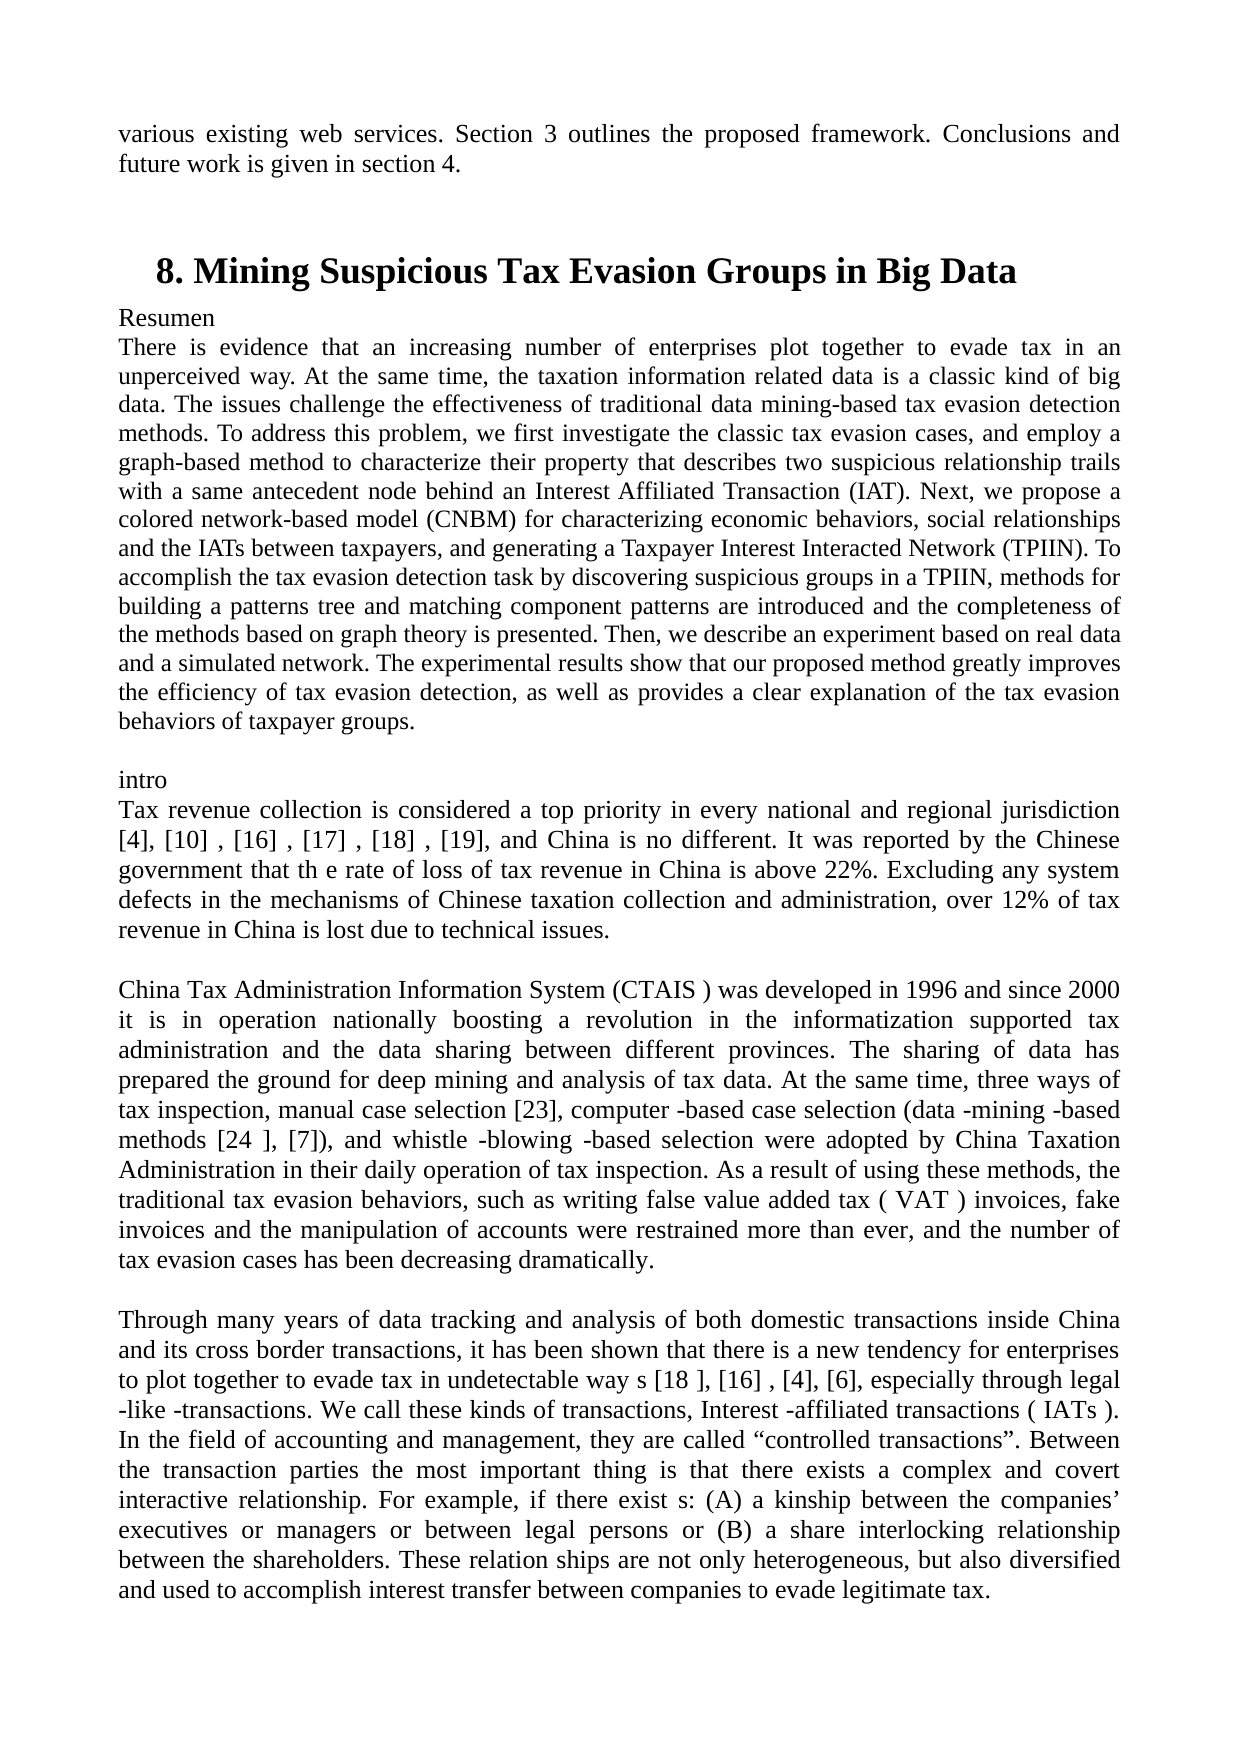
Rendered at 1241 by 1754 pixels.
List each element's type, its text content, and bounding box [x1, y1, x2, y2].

text Through many years of data tracking and analysis of both domestic transactions inside China and its cross border transactions, it has been shown that there is a new tendency for enterprises to plot together to evade tax in undetectable way s [18 ], [16] , [4], [6], especially through legal -like -transactions. We call these kinds of transactions, Interest -affiliated transactions ( IATs ). In the field of accounting and management, they are called “controlled transactions”. Between the transaction parties the most important thing is that there exists a complex and covert interactive relationship. For example, if there exist s: (A) a kinship between the companies’ executives or managers or between legal persons or (B) a share interlocking relationship between the shareholders. These relation ships are not only heterogeneous, but also diversified and used to accomplish interest transfer between companies to evade legitimate tax. [118, 1304, 1122, 1604]
text Resumen [118, 302, 1122, 332]
text various existing web services. Section 3 outlines the proposed framework. Conclusions and future work is given in section 4. [118, 118, 1122, 178]
text There is evidence that an increasing number of enterprises plot together to evade tax in an unperceived way. At the same time, the taxation information related data is a classic kind of big data. The issues challenge the effectiveness of traditional data mining-based tax evasion detection methods. To address this problem, we first investigate the classic tax evasion cases, and employ a graph-based method to characterize their property that describes two suspicious relationship trails with a same antecedent node behind an Interest Affiliated Transaction (IAT). Next, we propose a colored network-based model (CNBM) for characterizing economic behaviors, social relationships and the IATs between taxpayers, and generating a Taxpayer Interest Interacted Network (TPIIN). To accomplish the tax evasion detection task by discovering suspicious groups in a TPIIN, methods for building a patterns tree and matching component patterns are introduced and the completeness of the methods based on graph theory is presented. Then, we describe an experiment based on real data and a simulated network. The experimental results show that our proposed method greatly improves the efficiency of tax evasion detection, as well as provides a clear explanation of the tax evasion behaviors of taxpayer groups. [118, 332, 1122, 734]
text intro [118, 764, 1122, 794]
text China Tax Administration Information System (CTAIS ) was developed in 1996 and since 2000 it is in operation nationally boosting a revolution in the informatization supported tax administration and the data sharing between different provinces. The sharing of data has prepared the ground for deep mining and analysis of tax data. At the same time, three ways of tax inspection, manual case selection [23], computer -based case selection (data -mining -based methods [24 ], [7]), and whistle -blowing -based selection were adopted by China Taxation Administration in their daily operation of tax inspection. As a result of using these methods, the traditional tax evasion behaviors, such as writing false value added tax ( VAT ) invoices, fake invoices and the manipulation of accounts were restrained more than ever, and the number of tax evasion cases has been decreasing dramatically. [118, 974, 1122, 1274]
list Mining Suspicious Tax Evasion Groups in Big Data [156, 248, 1122, 292]
text Tax revenue collection is considered a top priority in every national and regional jurisdiction [4], [10] , [16] , [17] , [18] , [19], and China is no different. It was reported by the Chinese government that th e rate of loss of tax revenue in China is above 22%. Excluding any system defects in the mechanisms of Chinese taxation collection and administration, over 12% of tax revenue in China is lost due to technical issues. [118, 794, 1122, 944]
